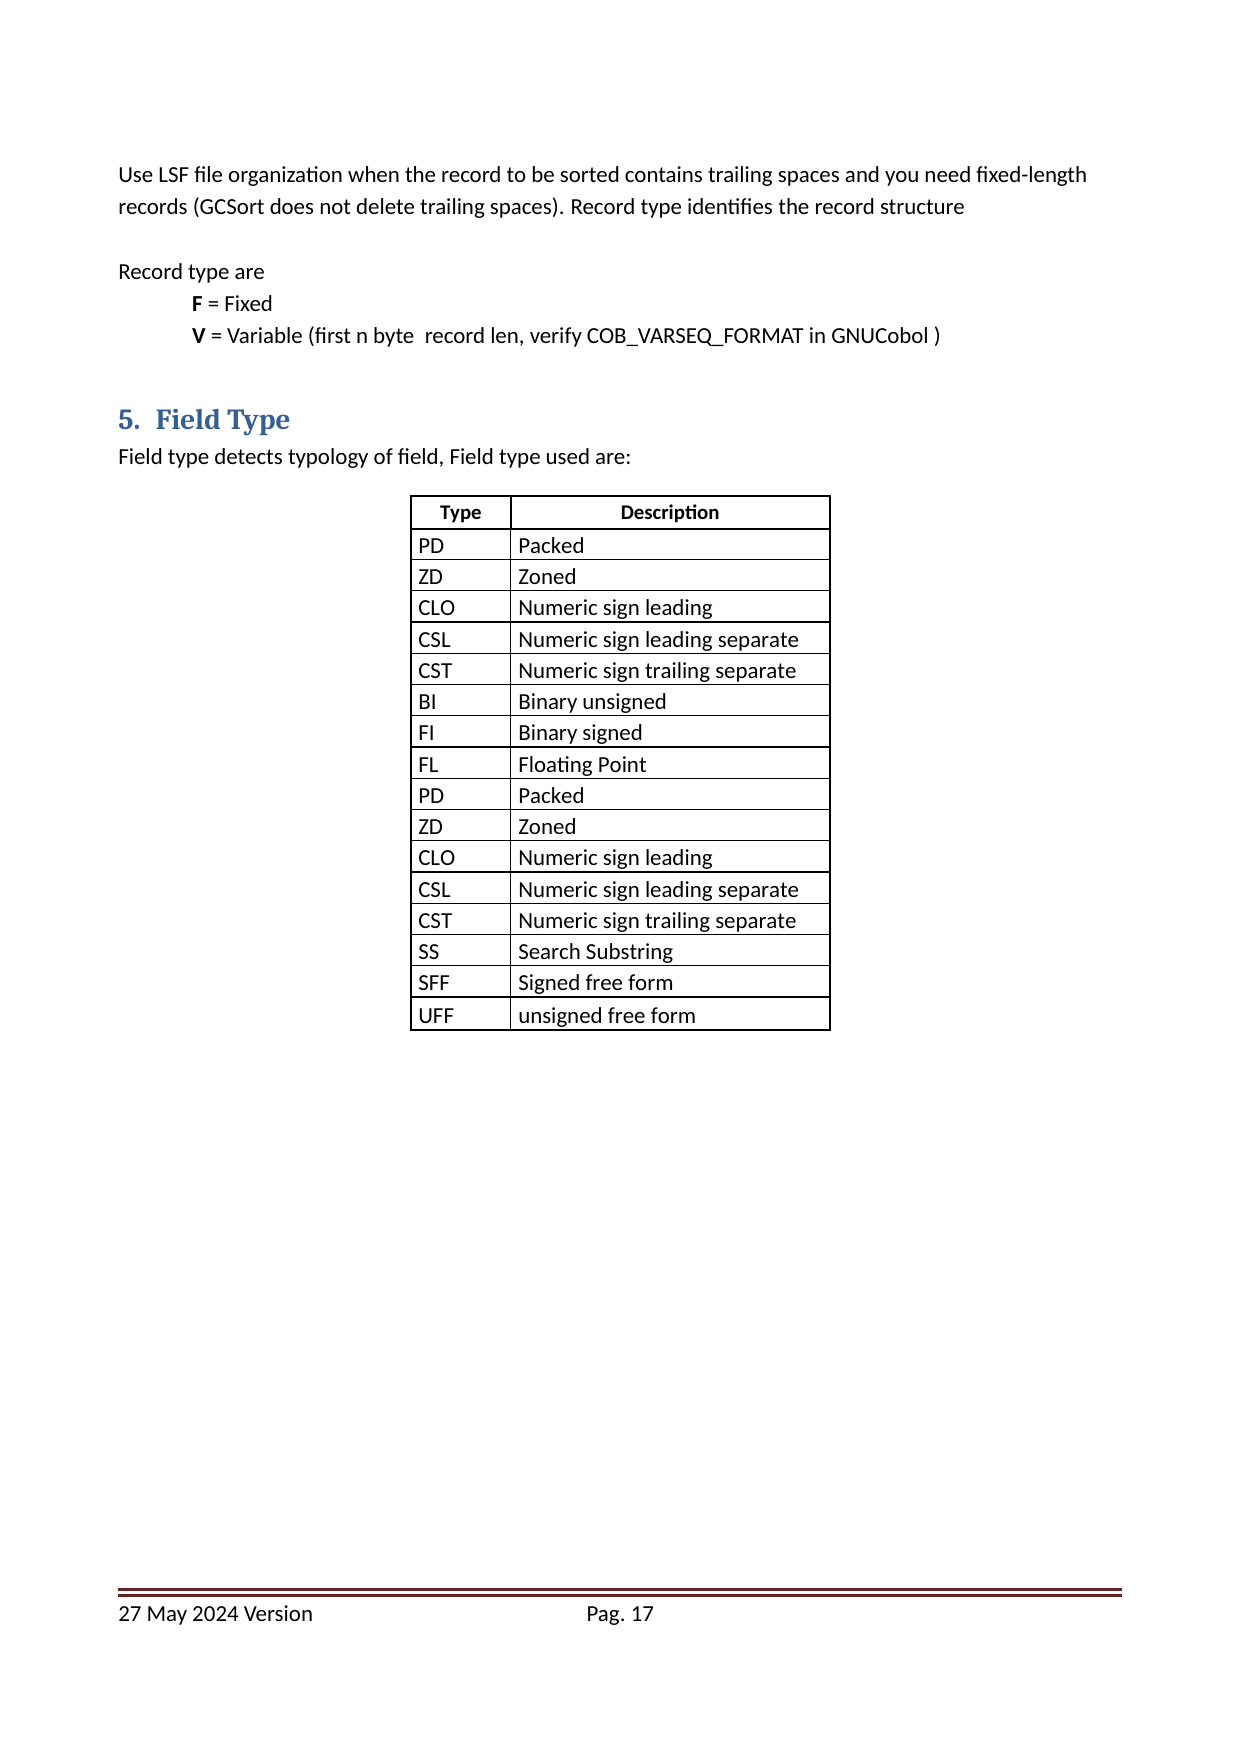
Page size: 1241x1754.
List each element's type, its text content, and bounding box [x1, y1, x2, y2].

text F = Fixed [192, 289, 1122, 317]
table_cell CSL [412, 623, 510, 653]
table_cell SFF [412, 966, 510, 996]
table_cell UFF [412, 998, 510, 1029]
table_cell Search Substring [511, 935, 829, 965]
text Use LSF file organization when the record to be sorted contains trailing spaces and you need fixed-length records (GCSort does not delete trailing spaces). Record type identifies the record structure [118, 160, 1122, 220]
table_cell Numeric sign leading [511, 591, 829, 621]
table_cell ZD [412, 560, 510, 590]
table_cell Zoned [511, 560, 829, 590]
table_cell Signed free form [511, 966, 829, 996]
table_cell Packed [511, 779, 829, 809]
table_cell CLO [412, 841, 510, 871]
table_cell Numeric sign trailing separate [511, 654, 829, 684]
table_cell FL [412, 748, 510, 778]
table_cell Binary signed [511, 716, 829, 746]
table_cell Numeric sign trailing separate [511, 904, 829, 934]
text V = Variable (first n byte record len, verify COB_VARSEQ_FORMAT in GNUCobol ) [192, 321, 1122, 349]
table_cell Zoned [511, 810, 829, 840]
table_cell CSL [412, 873, 510, 903]
table_cell PD [412, 530, 510, 559]
table_cell Numeric sign leading separate [511, 623, 829, 653]
table_cell CST [412, 904, 510, 934]
table_cell Floating Point [511, 748, 829, 778]
table_header Description [512, 497, 829, 528]
text Record type are [118, 257, 1122, 285]
table_cell Numeric sign leading [511, 841, 829, 871]
table_header Type [412, 497, 510, 528]
table_cell ZD [412, 810, 510, 840]
table_cell PD [412, 779, 510, 809]
table_cell BI [412, 685, 510, 715]
table_cell Packed [511, 530, 829, 559]
list Field Type [118, 403, 1122, 437]
table_cell SS [412, 935, 510, 965]
table_cell Numeric sign leading separate [511, 873, 829, 903]
table_cell FI [412, 716, 510, 746]
text Field type detects typology of field, Field type used are: [118, 442, 1122, 470]
table_cell CST [412, 654, 510, 684]
table_cell unsigned free form [511, 998, 829, 1029]
table_cell CLO [412, 591, 510, 621]
table_cell Binary unsigned [511, 685, 829, 715]
